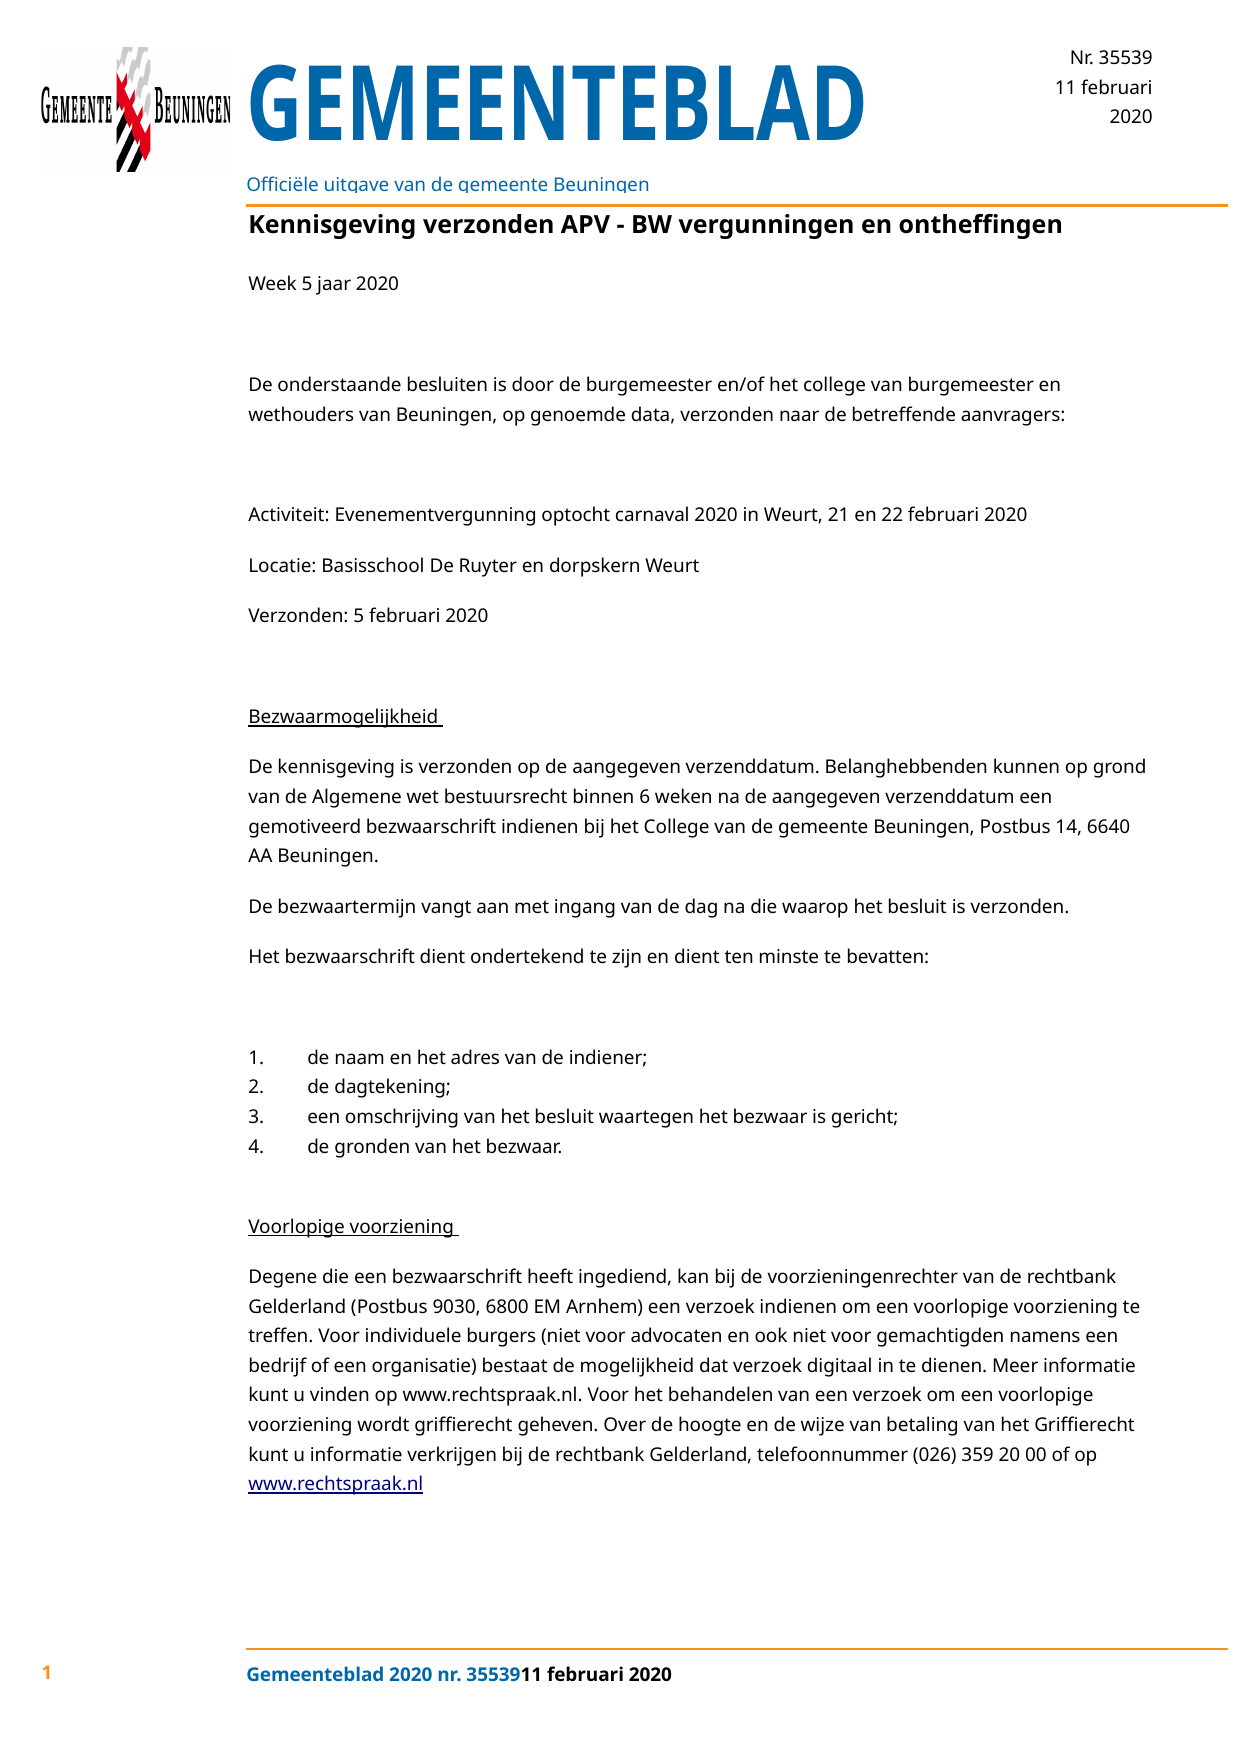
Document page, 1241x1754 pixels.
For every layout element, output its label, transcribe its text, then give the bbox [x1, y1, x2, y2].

list de gronden van het bezwaar. [248, 1133, 1152, 1158]
text De bezwaartermijn vangt aan met ingang van de dag na die waarop het besluit is verzonden. [248, 893, 1152, 918]
text Voorlopige voorziening [248, 1213, 1152, 1238]
text Verzonden: 5 februari 2020 [248, 602, 1152, 628]
text Het bezwaarschrift dient ondertekend te zijn en dient ten minste te bevatten: [248, 943, 1152, 969]
text Activiteit: Evenementvergunning optocht carnaval 2020 in Weurt, 21 en 22 februari 2020 [248, 502, 1152, 527]
text Week 5 jaar 2020 [248, 270, 1152, 296]
picture [41, 47, 231, 172]
list de dagtekening; [248, 1074, 1152, 1099]
text De kennisgeving is verzonden op de aangegeven verzenddatum. Belanghebbenden kunnen op grond van de Algemene wet bestuursrecht binnen 6 weken na de aangegeven verzenddatum een gemotiveerd bezwaarschrift indienen bij het College van de gemeente Beuningen, Postbus 14, 6640 AA Beuningen. [248, 754, 1152, 868]
list de naam en het adres van de indiener; [248, 1044, 1152, 1070]
list een omschrijving van het besluit waartegen het bezwaar is gericht; [248, 1103, 1152, 1129]
text De onderstaande besluiten is door de burgemeester en/of het college van burgemeester en wethouders van Beuningen, op genoemde data, verzonden naar de betreffende aanvragers: [248, 371, 1152, 426]
text Degene die een bezwaarschrift heeft ingediend, kan bij de voorzieningenrechter van de rechtbank Gelderland (Postbus 9030, 6800 EM Arnhem) een verzoek indienen om een voorlopige voorziening te treffen. Voor individuele burgers (niet voor advocaten en ook niet voor gemachtigden namens een bedrijf of een organisatie) bestaat de mogelijkheid dat verzoek digitaal in te dienen. Meer informatie kunt u vinden op www.rechtspraak.nl. Voor het behandelen van een verzoek om een voorlopige voorziening wordt griffierecht geheven. Over de hoogte en de wijze van betaling van het Griffierecht kunt u informatie verkrijgen bij de rechtbank Gelderland, telefoonnummer (026) 359 20 00 of op www.rechtspraak.nl [248, 1263, 1152, 1496]
text Bezwaarmogelijkheid [248, 703, 1152, 729]
text Locatie: Basisschool De Ruyter en dorpskern Weurt [248, 552, 1152, 578]
text Kennisgeving verzonden APV - BW vergunningen en ontheffingen [248, 207, 1152, 241]
